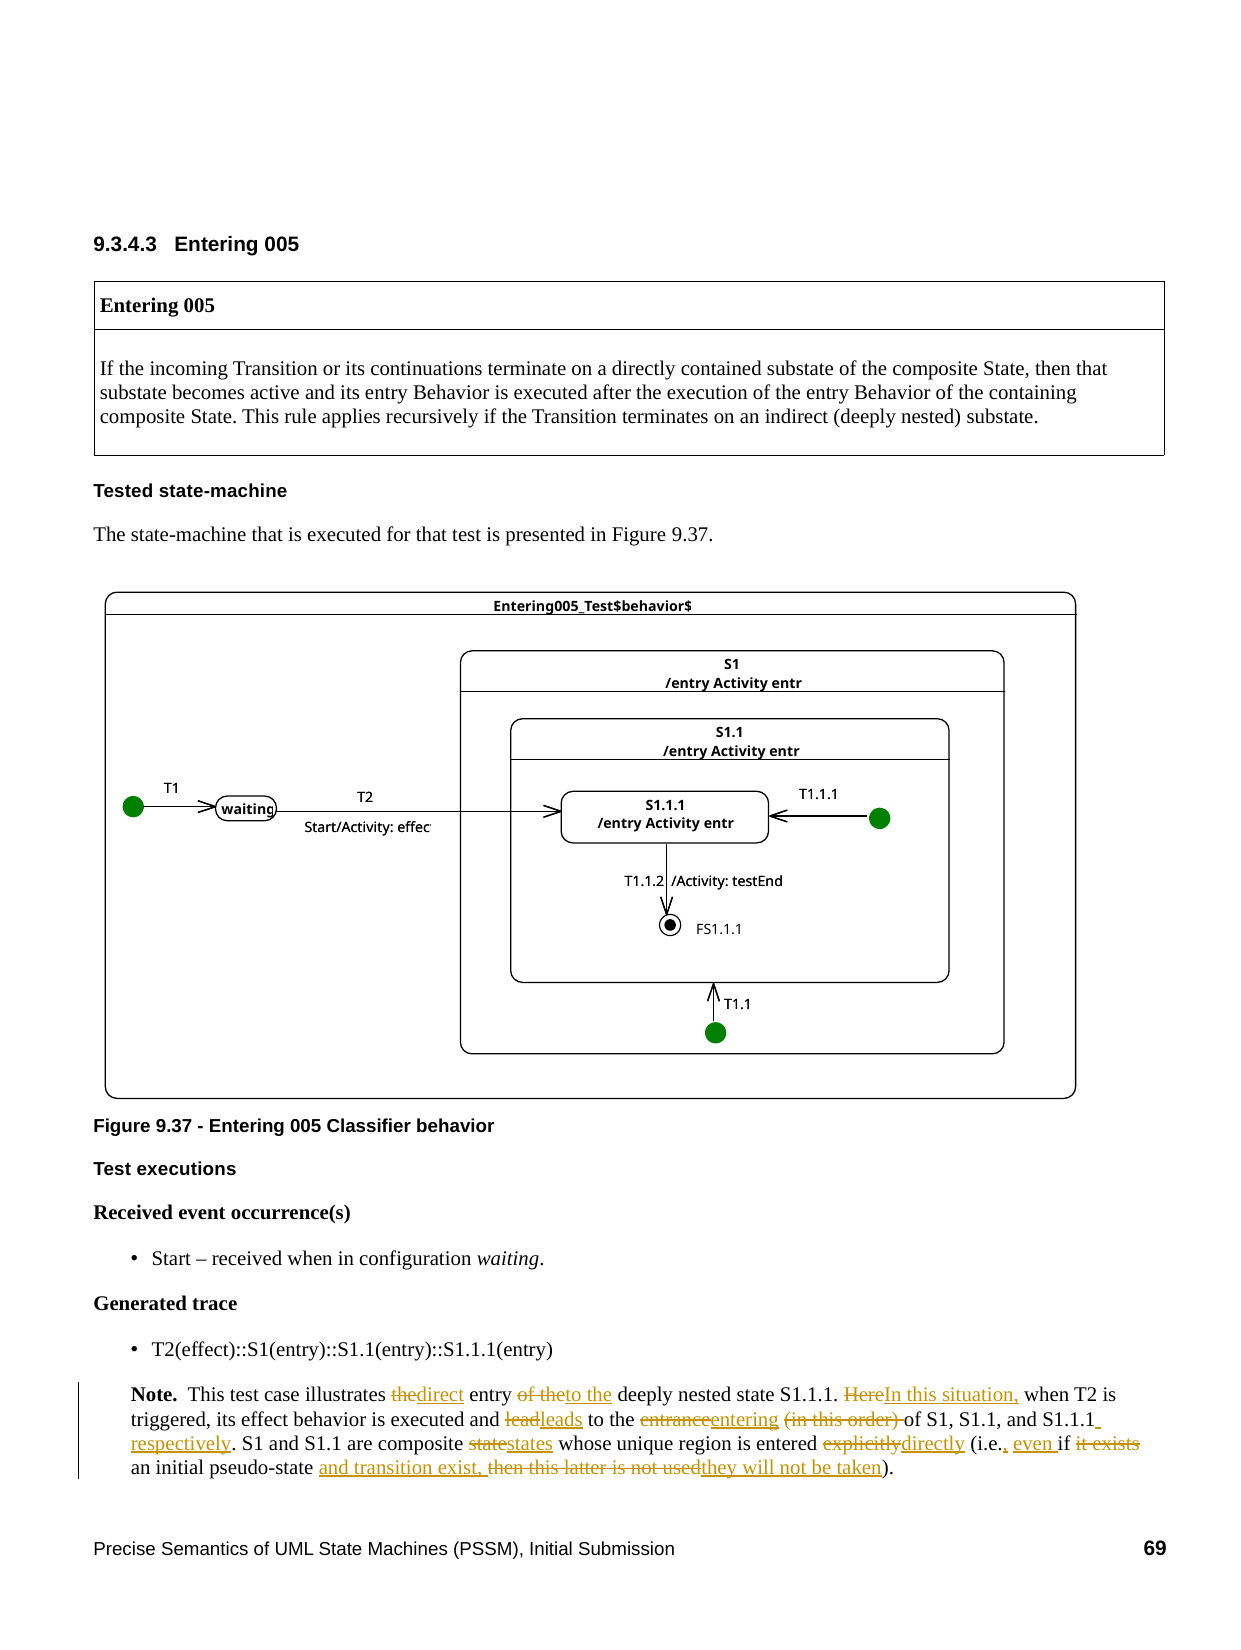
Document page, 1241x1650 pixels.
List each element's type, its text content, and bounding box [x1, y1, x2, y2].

text Note. This test case illustrates direct entry to the deeply nested state S1.1.1. In this situation, when T2 is triggered, its effect behavior is executed and leads to the entering of S1, S1.1, and S1.1.1 respectively. S1 and S1.1 are composite states whose unique region is entered directly (i.e., even if an initial pseudo-state and transition exist, they will not be taken). [131, 1382, 1164, 1479]
table_cell If the incoming Transition or its continuations terminate on a directly contained substate of the composite State, then that substate becomes active and its entry Behavior is executed after the execution of the entry Behavior of the containing composite State. This rule applies recursively if the Transition terminates on an indirect (deeply nested) substate. [95, 330, 1164, 454]
text The state-machine that is executed for that test is presented in Figure 9.37. [93, 522, 1164, 546]
subtitle Tested state-machine [93, 480, 1164, 501]
text Received event occurrence(s) [93, 1200, 1164, 1224]
list T2(effect)::S1(entry)::S1.1(entry)::S1.1.1(entry) [131, 1336, 1164, 1361]
text Generated trace [93, 1291, 1164, 1315]
subtitle Entering 005 [93, 231, 1164, 256]
text Figure 9.37 - Entering 005 Classifier behavior [93, 580, 1089, 1137]
table_header Entering 005 [95, 282, 1164, 329]
subtitle Test executions [93, 567, 1164, 1179]
list Start – received when in configuration waiting. [131, 1245, 1164, 1270]
